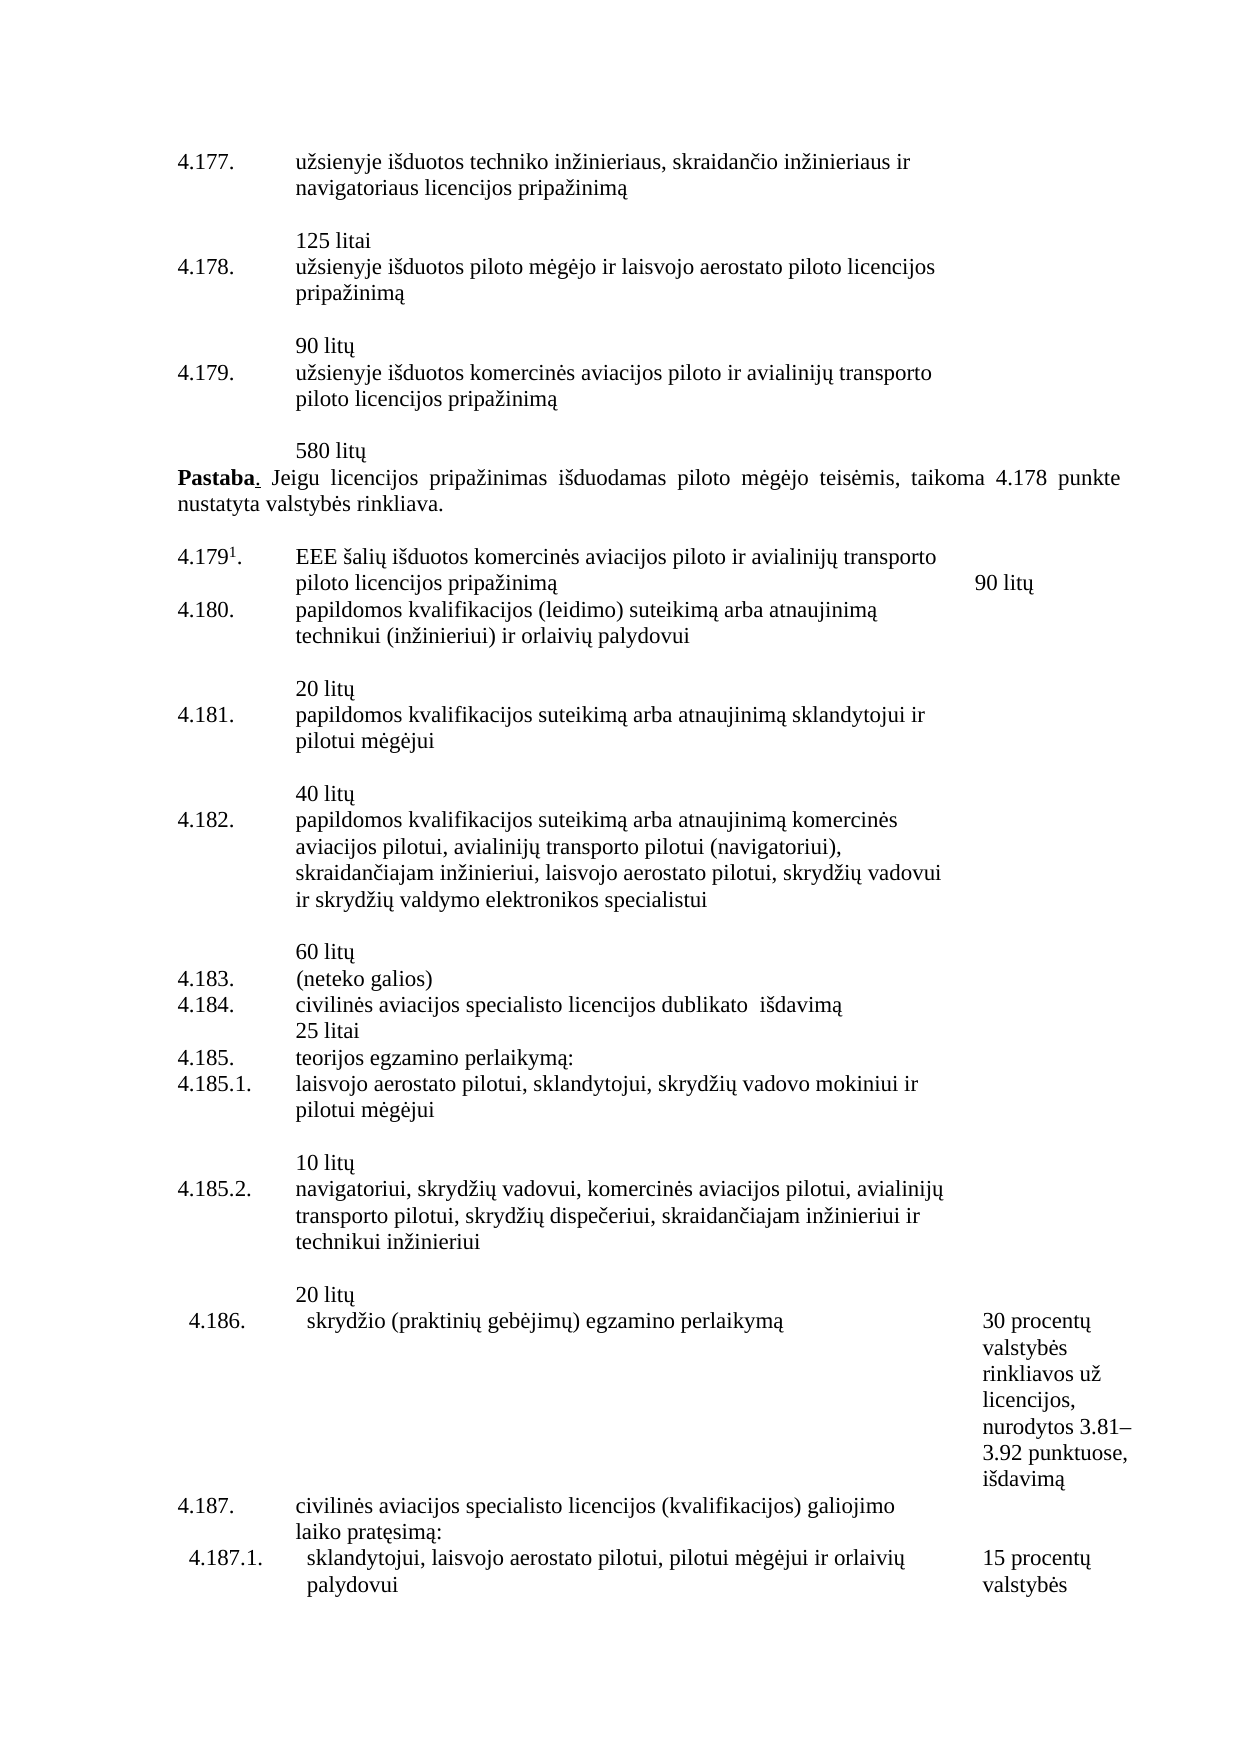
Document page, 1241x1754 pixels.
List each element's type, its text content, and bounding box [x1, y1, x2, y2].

table_header 15 procentų valstybės [971, 1545, 1163, 1597]
text 4.177. užsienyje išduotos techniko inžinieriaus, skraidančio inžinieriaus ir navigatoriaus licencijos pripažinimą 125 litai [177, 148, 945, 253]
table_header 30 procentų valstybės rinkliavos už licencijos, nurodytos 3.81–3.92 punktuose, išdavimą [971, 1307, 1163, 1492]
text Pastaba. Jeigu licencijos pripažinimas išduodamas piloto mėgėjo teisėmis, taikoma 4.178 punkte nustatyta valstybės rinkliava. [177, 464, 1122, 517]
text 4.187. civilinės aviacijos specialisto licencijos (kvalifikacijos) galiojimo laiko pratęsimą: [177, 1492, 945, 1544]
text 4.182. papildomos kvalifikacijos suteikimą arba atnaujinimą komercinės aviacijos pilotui, avialinijų transporto pilotui (navigatoriui), skraidančiajam inžinieriui, laisvojo aerostato pilotui, skrydžių vadovui ir skrydžių valdymo elektronikos specialistui 60 litų [177, 807, 945, 965]
text 4.185. teorijos egzamino perlaikymą: [177, 1044, 945, 1070]
table_header 4.186. [177, 1307, 295, 1492]
table_header sklandytojui, laisvojo aerostato pilotui, pilotui mėgėjui ir orlaivių palydovui [295, 1545, 971, 1597]
text 4.181. papildomos kvalifikacijos suteikimą arba atnaujinimą sklandytojui ir pilotui mėgėjui 40 litų [177, 701, 945, 807]
text 4.185.1. laisvojo aerostato pilotui, sklandytojui, skrydžių vadovo mokiniui ir pilotui mėgėjui 10 litų [177, 1070, 945, 1176]
text 4.179. užsienyje išduotos komercinės aviacijos piloto ir avialinijų transporto piloto licencijos pripažinimą 580 litų [177, 358, 945, 464]
text 4.185.2. navigatoriui, skrydžių vadovui, komercinės aviacijos pilotui, avialinijų transporto pilotui, skrydžių dispečeriui, skraidančiajam inžinieriui ir technikui inžinieriui 20 litų [177, 1176, 945, 1307]
text 4.184. civilinės aviacijos specialisto licencijos dublikato išdavimą 25 litai [177, 991, 945, 1044]
text 4.178. užsienyje išduotos piloto mėgėjo ir laisvojo aerostato piloto licencijos pripažinimą 90 litų [177, 253, 945, 358]
text 4.1791. EEE šalių išduotos komercinės aviacijos piloto ir avialinijų transporto piloto licencijos pripažinimą 90 litų [177, 543, 1122, 596]
list (neteko galios) [177, 965, 945, 991]
table_header skrydžio (praktinių gebėjimų) egzamino perlaikymą [295, 1307, 971, 1492]
text 4.180. papildomos kvalifikacijos (leidimo) suteikimą arba atnaujinimą technikui (inžinieriui) ir orlaivių palydovui 20 litų [177, 596, 945, 701]
table_header 4.187.1. [177, 1545, 295, 1597]
